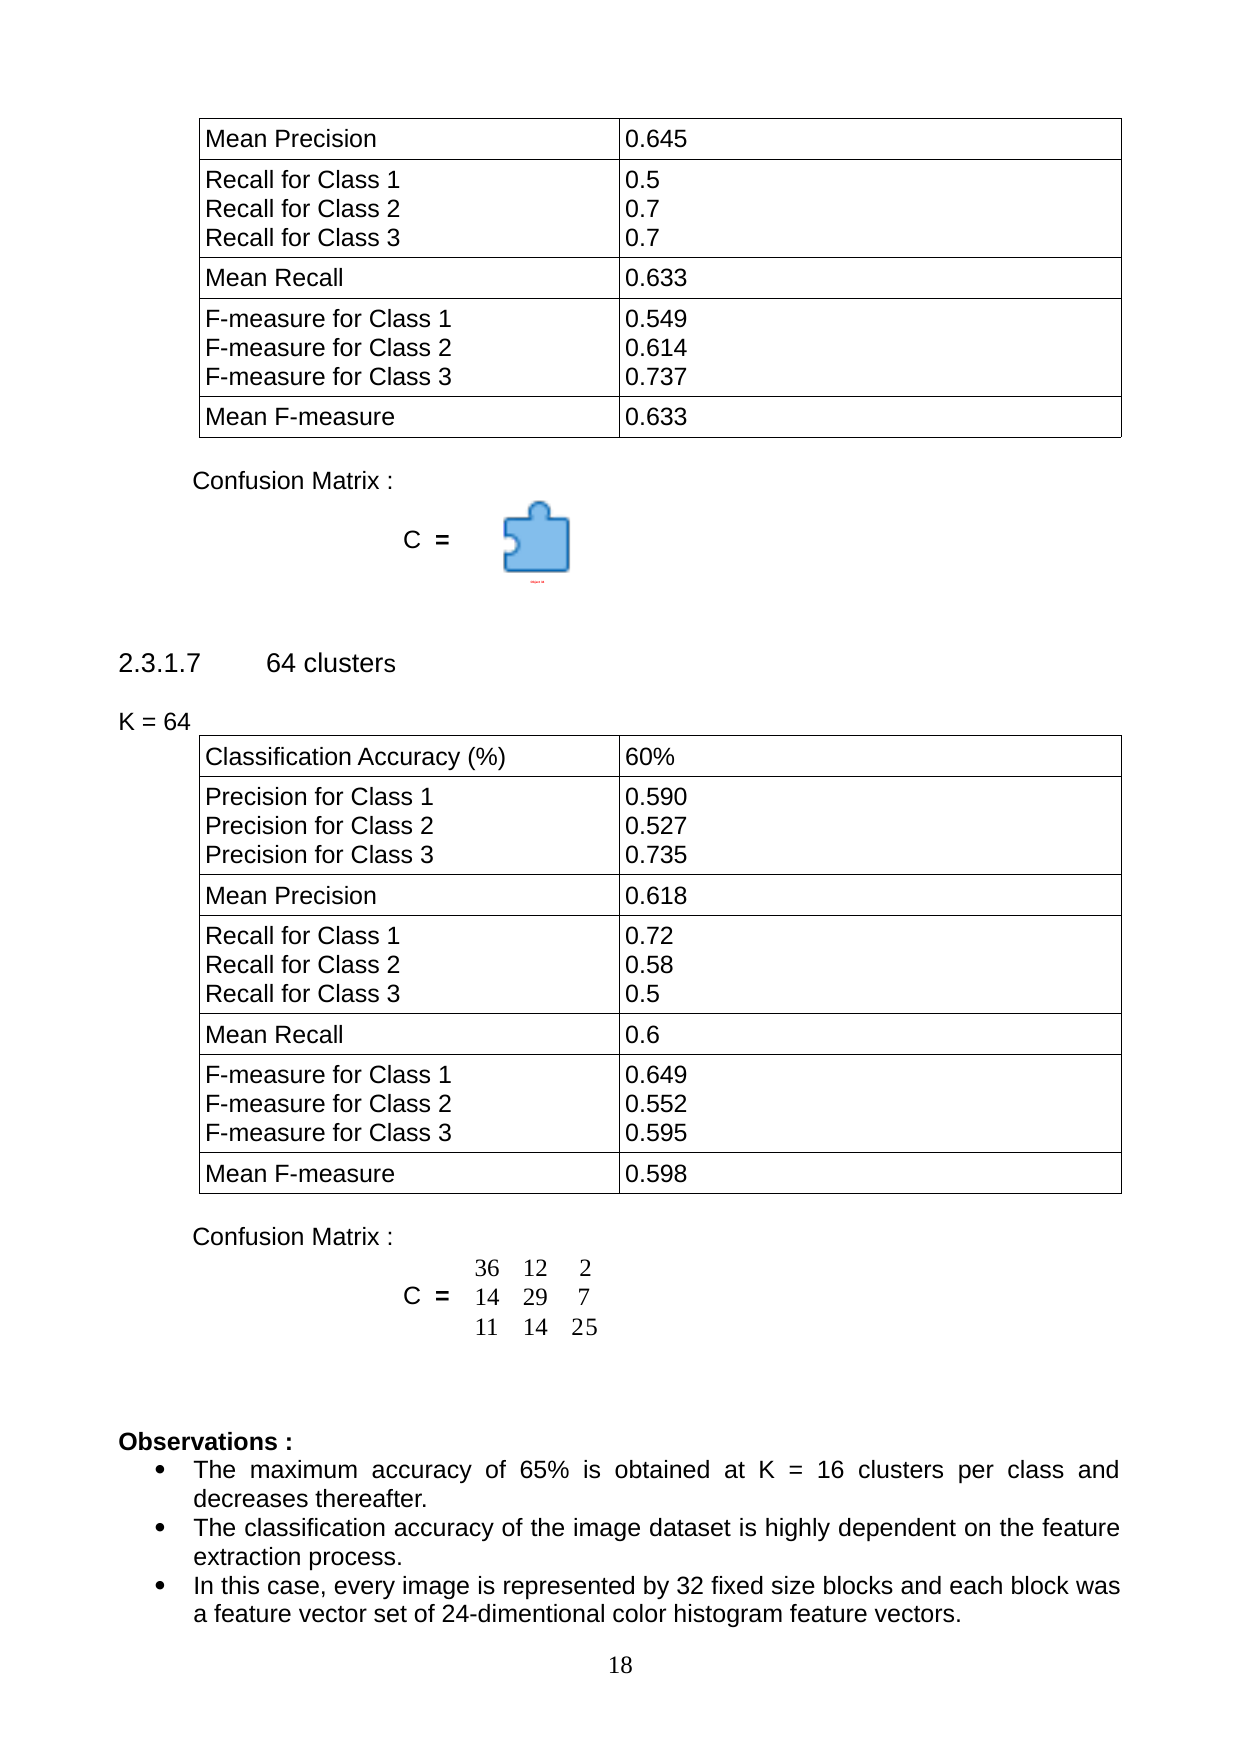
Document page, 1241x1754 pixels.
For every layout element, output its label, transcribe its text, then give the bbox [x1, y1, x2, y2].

table_cell F-measure for Class 1 F-measure for Class 2 F-measure for Class 3 [200, 1055, 619, 1152]
table_cell 0.72 0.58 0.5 [620, 916, 1121, 1013]
table_cell F-measure for Class 1 F-measure for Class 2 F-measure for Class 3 [200, 299, 619, 396]
table_cell 0.618 [620, 875, 1121, 915]
table_cell Precision for Class 1 Precision for Class 2 Precision for Class 3 [200, 777, 619, 874]
table_cell Mean Recall [200, 258, 619, 298]
table_cell 0.633 [620, 258, 1121, 298]
table_cell Mean Recall [200, 1014, 619, 1054]
text Confusion Matrix : [118, 1222, 1122, 1251]
table_cell Recall for Class 1 Recall for Class 2 Recall for Class 3 [200, 916, 619, 1013]
table_cell 0.6 [620, 1014, 1121, 1054]
table_cell 0.598 [620, 1153, 1121, 1193]
table_cell Mean F-measure [200, 397, 619, 437]
text Confusion Matrix : [118, 466, 1122, 495]
table_cell Mean F-measure [200, 1153, 619, 1193]
list The maximum accuracy of 65% is obtained at K = 16 clusters per class and decreases thereafter. [156, 1455, 1122, 1513]
table_cell Mean Precision [200, 875, 619, 915]
list The classification accuracy of the image dataset is highly dependent on the feature extraction process. [156, 1513, 1122, 1571]
table_cell 0.5 0.7 0.7 [620, 160, 1121, 257]
table_header Classification Accuracy (%) [200, 736, 619, 776]
text 2.3.1.7 64 clusters [118, 647, 1122, 678]
table_cell 0.649 0.552 0.595 [620, 1055, 1121, 1152]
table_cell Recall for Class 1 Recall for Class 2 Recall for Class 3 [200, 160, 619, 257]
text K = 64 [118, 707, 1122, 735]
table_cell 0.645 [620, 119, 1121, 159]
table_header 60% [620, 736, 1121, 776]
table_cell 0.549 0.614 0.737 [620, 299, 1121, 396]
list In this case, every image is represented by 32 fixed size blocks and each block was a feature vector set of 24-dimentional color histogram feature vectors. [156, 1571, 1122, 1628]
text C = [118, 495, 1122, 584]
text C = [118, 1251, 1122, 1340]
table_cell 0.633 [620, 397, 1121, 437]
table_cell Mean Precision [200, 119, 619, 159]
table_cell 0.590 0.527 0.735 [620, 777, 1121, 874]
text Observations : [118, 1427, 1122, 1455]
